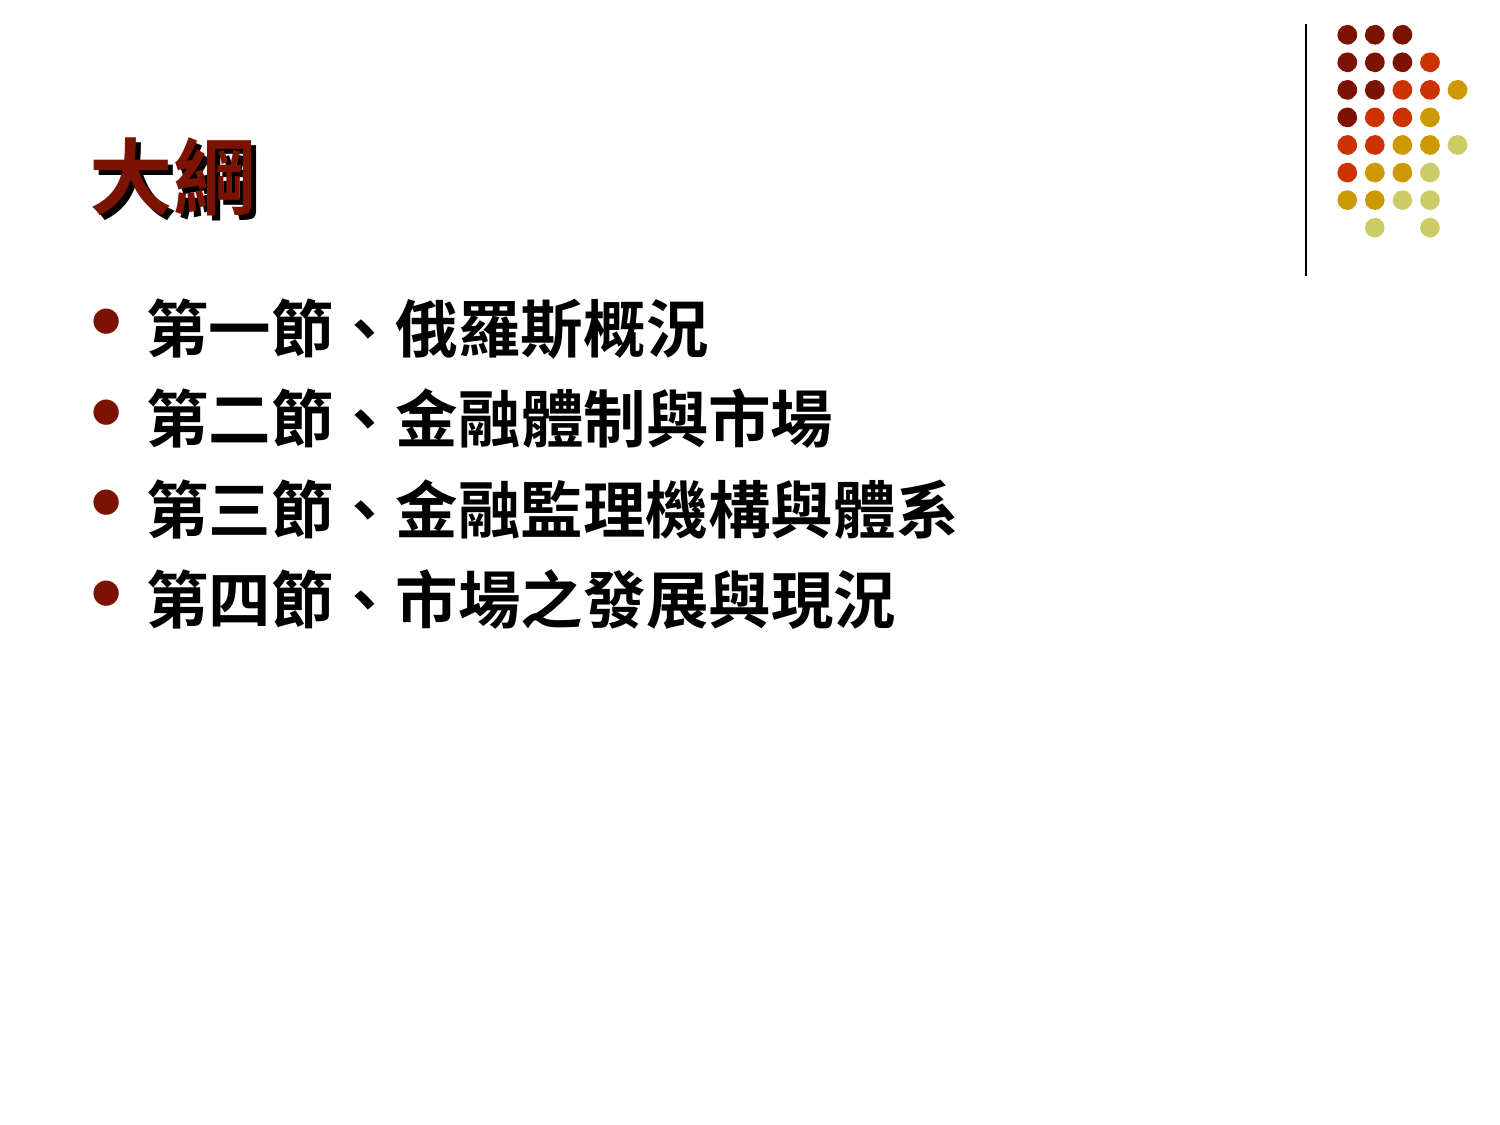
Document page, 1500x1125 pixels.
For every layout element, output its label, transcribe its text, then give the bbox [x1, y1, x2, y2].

list 第一節、俄羅斯概況 第二節、金融體制與市場 第三節、金融監理機構與體系 第四節、市場之發展與現況 [75, 282, 1426, 1006]
title 大綱 [74, 20, 1313, 233]
